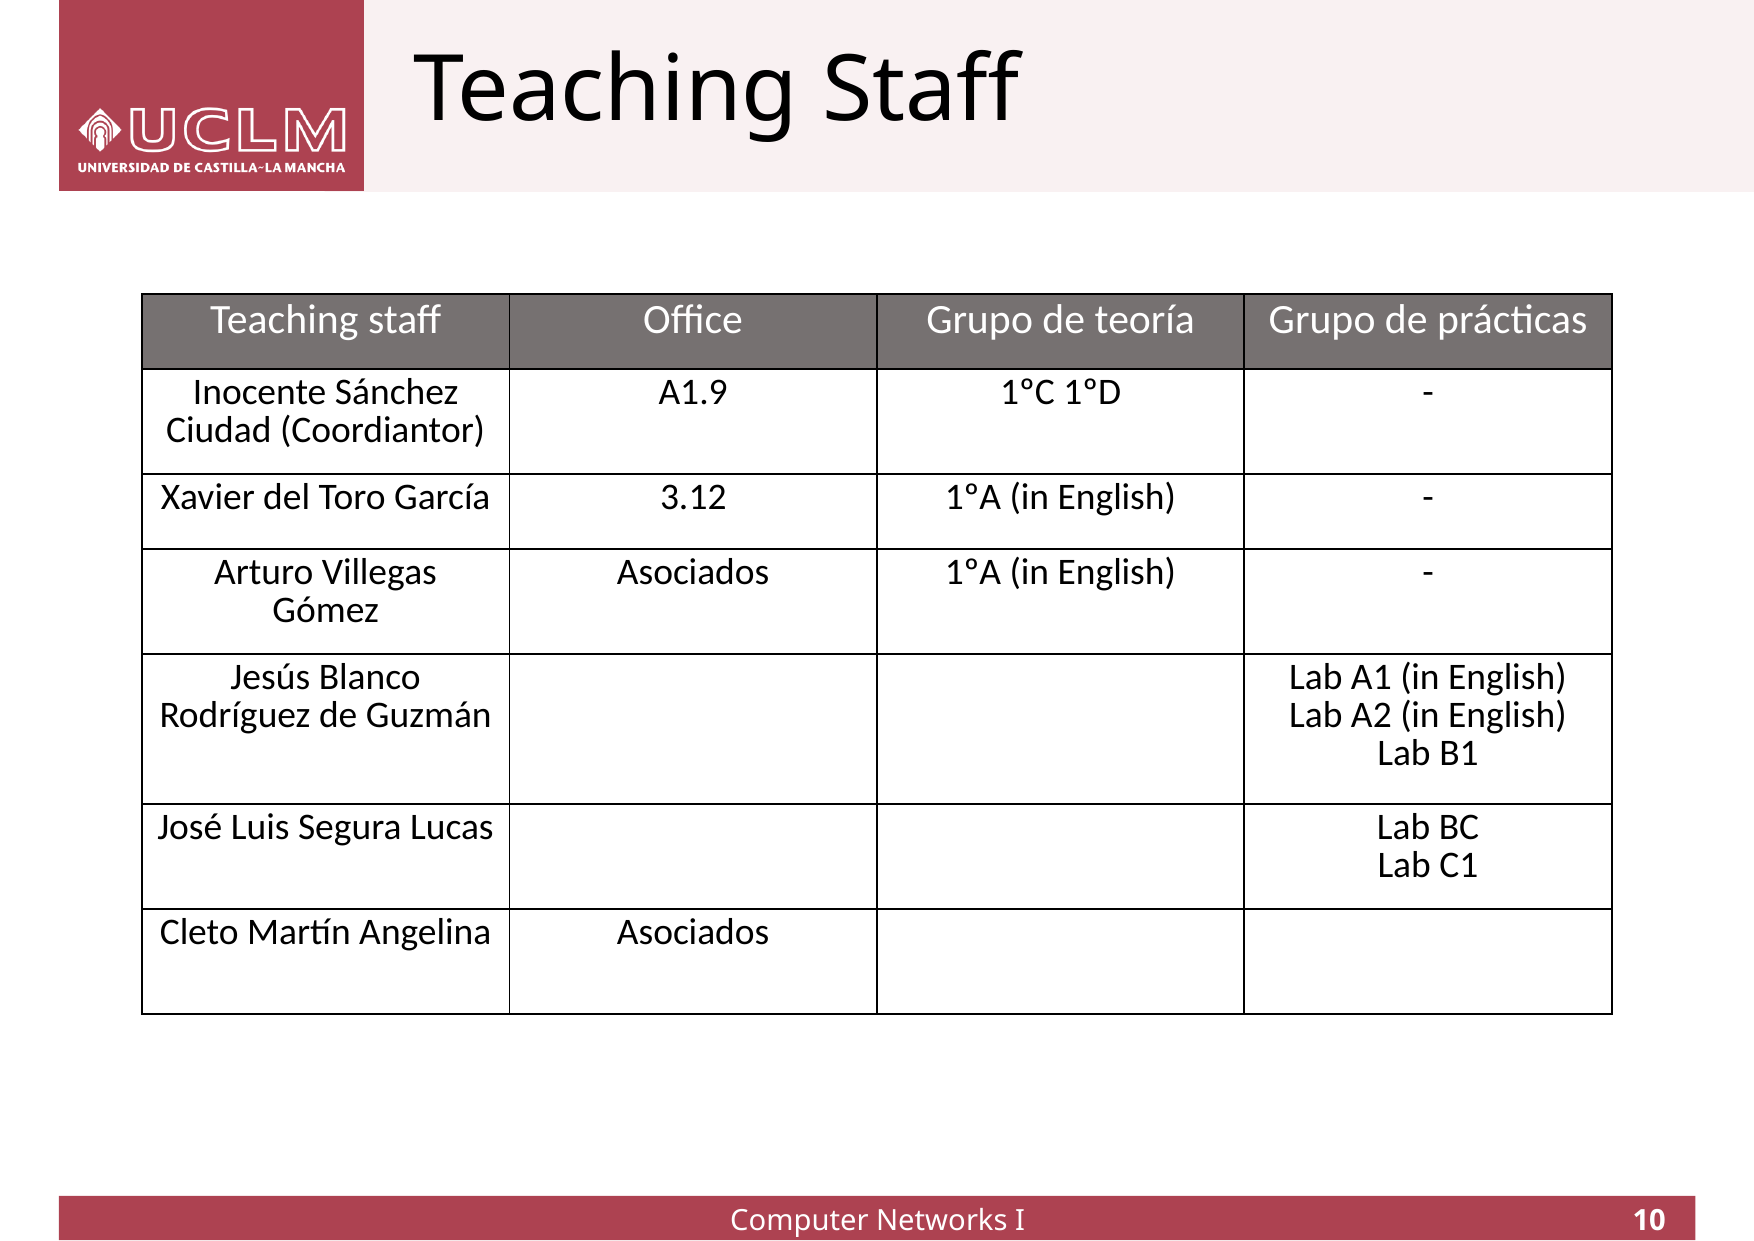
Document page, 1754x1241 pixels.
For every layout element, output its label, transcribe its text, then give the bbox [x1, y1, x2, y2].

table_cell [510, 655, 876, 803]
table_cell [510, 805, 876, 908]
table_cell - [1245, 550, 1611, 653]
table_header Grupo de prácticas [1245, 295, 1611, 368]
table_cell A1.9 [510, 370, 876, 473]
table_header Teaching staff [143, 295, 509, 368]
table_header Office [510, 295, 876, 368]
table_cell [1245, 910, 1611, 1013]
table_cell Cleto Martín Angelina [143, 910, 509, 1013]
table_cell Jesús Blanco Rodríguez de Guzmán [143, 655, 509, 803]
title Teaching Staff [413, 0, 1667, 198]
slide_number [1257, 1200, 1666, 1236]
table_cell 3.12 [510, 475, 876, 548]
table_cell [878, 805, 1243, 908]
table_cell Asociados [510, 550, 876, 653]
picture [59, 0, 364, 191]
table_cell Inocente Sánchez Ciudad (Coordiantor) [143, 370, 509, 473]
table_cell [878, 910, 1243, 1013]
table_cell José Luis Segura Lucas [143, 805, 509, 908]
table_cell Arturo Villegas Gómez [143, 550, 509, 653]
table_header Grupo de teoría [878, 295, 1243, 368]
table_cell Lab A1 (in English) Lab A2 (in English) Lab B1 [1245, 655, 1611, 803]
table_cell - [1245, 370, 1611, 473]
table_cell [878, 655, 1243, 803]
table_cell 1ºA (in English) [878, 475, 1243, 548]
table_cell 1ºA (in English) [878, 550, 1243, 653]
table_cell Lab BC Lab C1 [1245, 805, 1611, 908]
table_cell - [1245, 475, 1611, 548]
table_cell Asociados [510, 910, 876, 1013]
table_cell 1ºC 1ºD [878, 370, 1243, 473]
table_cell Xavier del Toro García [143, 475, 509, 548]
footer Computer Networks I [599, 1200, 1156, 1236]
